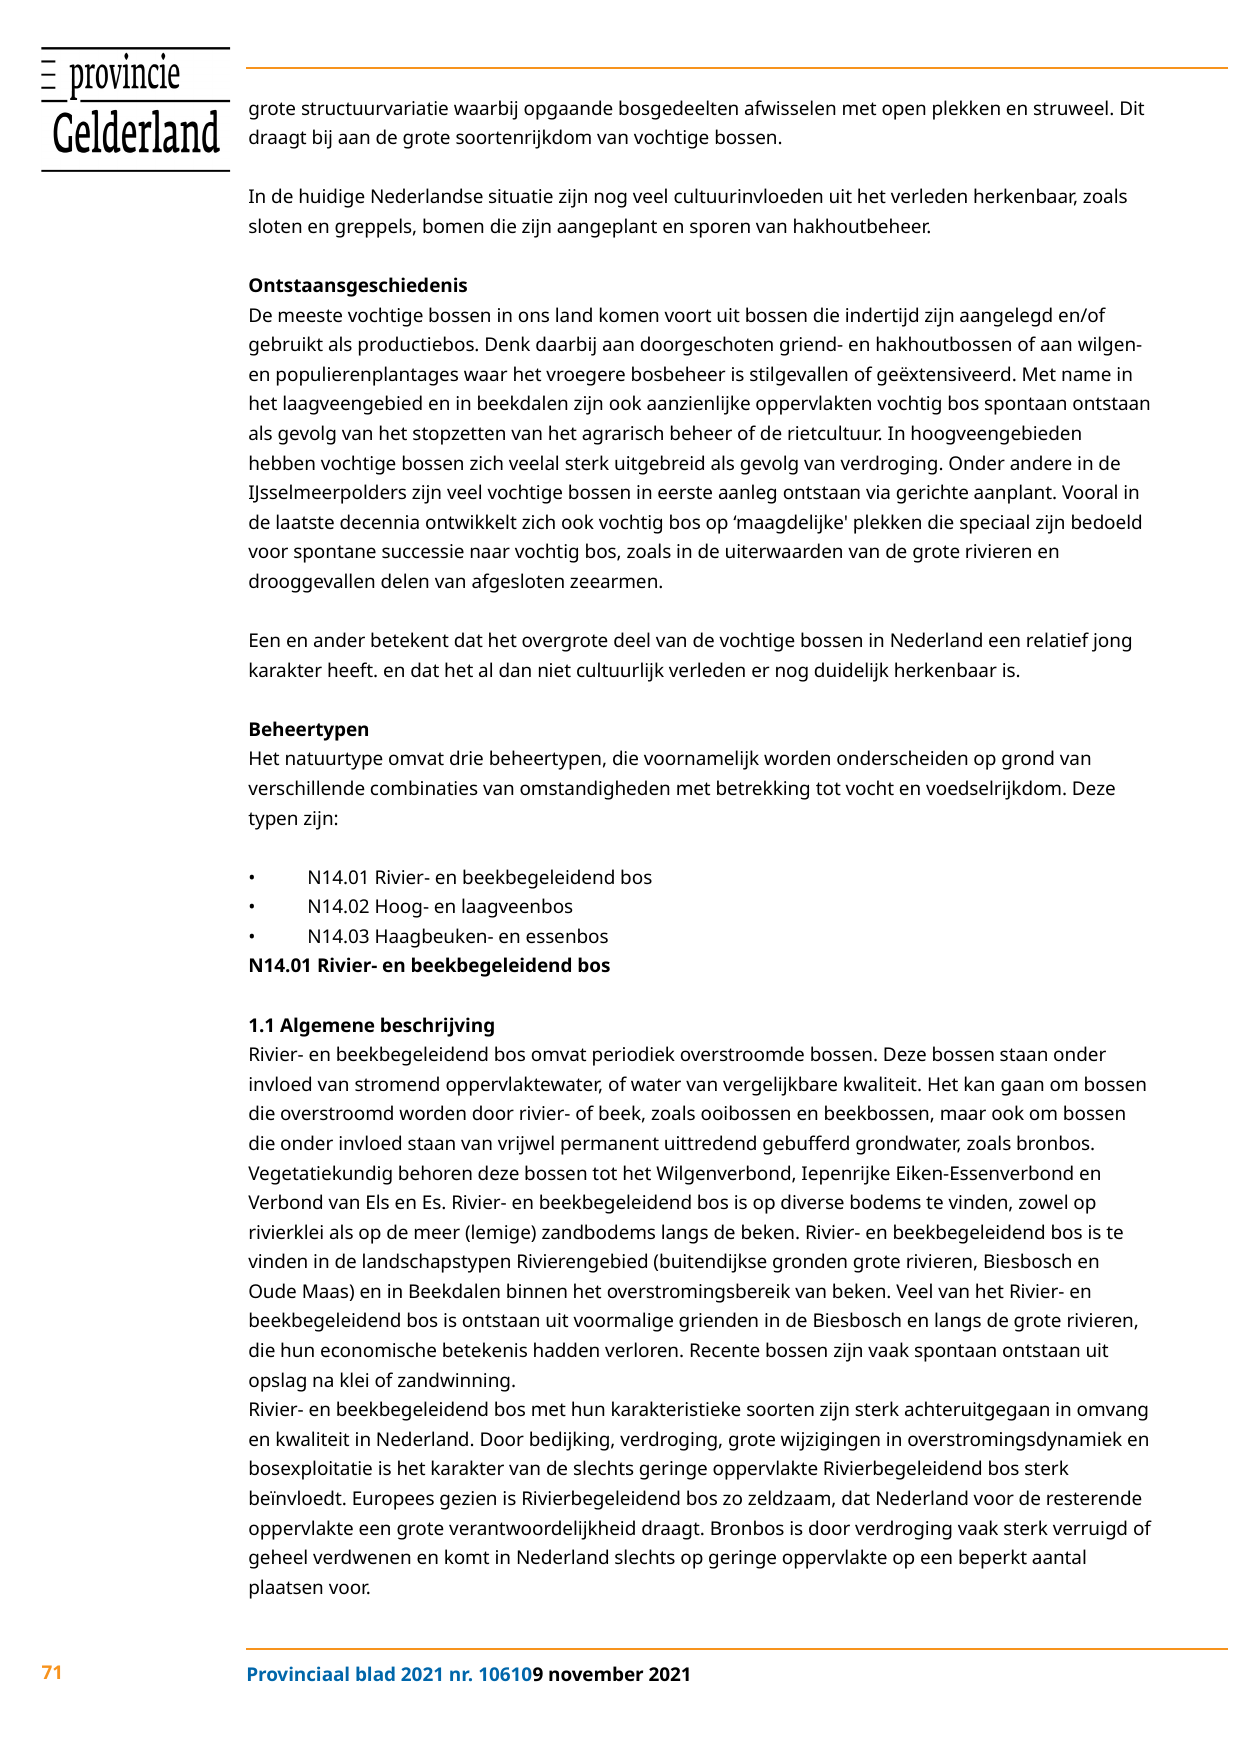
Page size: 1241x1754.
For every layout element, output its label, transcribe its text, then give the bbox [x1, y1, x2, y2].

text N14.01 Rivier- en beekbegeleidend bos [248, 953, 1152, 978]
text Beheertypen [248, 716, 1152, 742]
list N14.01 Rivier- en beekbegeleidend bos [248, 864, 1152, 890]
text grote structuurvariatie waarbij opgaande bosgedeelten afwisselen met open plekken en struweel. Dit draagt bij aan de grote soortenrijkdom van vochtige bossen. [248, 95, 1152, 150]
text Rivier- en beekbegeleidend bos omvat periodiek overstroomde bossen. Deze bossen staan onder invloed van stromend oppervlaktewater, of water van vergelijkbare kwaliteit. Het kan gaan om bossen die overstroomd worden door rivier- of beek, zoals ooibossen en beekbossen, maar ook om bossen die onder invloed staan van vrijwel permanent uittredend gebufferd grondwater, zoals bronbos. Vegetatiekundig behoren deze bossen tot het Wilgenverbond, Iepenrijke Eiken-Essenverbond en Verbond van Els en Es. Rivier- en beekbegeleidend bos is op diverse bodems te vinden, zowel op rivierklei als op de meer (lemige) zandbodems langs de beken. Rivier- en beekbegeleidend bos is te vinden in de landschapstypen Rivierengebied (buitendijkse gronden grote rivieren, Biesbosch en Oude Maas) en in Beekdalen binnen het overstromingsbereik van beken. Veel van het Rivier- en beekbegeleidend bos is ontstaan uit voormalige grienden in de Biesbosch en langs de grote rivieren, die hun economische betekenis hadden verloren. Recente bossen zijn vaak spontaan ontstaan uit opslag na klei of zandwinning. [248, 1041, 1152, 1393]
text Ontstaansgeschiedenis [248, 272, 1152, 298]
text Het natuurtype omvat drie beheertypen, die voornamelijk worden onderscheiden op grond van verschillende combinaties van omstandigheden met betrekking tot vocht en voedselrijkdom. Deze typen zijn: [248, 746, 1152, 831]
text In de huidige Nederlandse situatie zijn nog veel cultuurinvloeden uit het verleden herkenbaar, zoals sloten en greppels, bomen die zijn aangeplant en sporen van hakhoutbeheer. [248, 183, 1152, 239]
text Een en ander betekent dat het overgrote deel van de vochtige bossen in Nederland een relatief jong karakter heeft. en dat het al dan niet cultuurlijk verleden er nog duidelijk herkenbaar is. [248, 627, 1152, 683]
list N14.02 Hoog- en laagveenbos [248, 893, 1152, 919]
text Rivier- en beekbegeleidend bos met hun karakteristieke soorten zijn sterk achteruitgegaan in omvang en kwaliteit in Nederland. Door bedijking, verdroging, grote wijzigingen in overstromingsdynamiek en bosexploitatie is het karakter van de slechts geringe oppervlakte Rivierbegeleidend bos sterk beïnvloedt. Europees gezien is Rivierbegeleidend bos zo zeldzaam, dat Nederland voor de resterende oppervlakte een grote verantwoordelijkheid draagt. Bronbos is door verdroging vaak sterk verruigd of geheel verdwenen en komt in Nederland slechts op geringe oppervlakte op een beperkt aantal plaatsen voor. [248, 1396, 1152, 1600]
text De meeste vochtige bossen in ons land komen voort uit bossen die indertijd zijn aangelegd en/of gebruikt als productiebos. Denk daarbij aan doorgeschoten griend- en hakhoutbossen of aan wilgen- en populierenplantages waar het vroegere bosbeheer is stilgevallen of geëxtensiveerd. Met name in het laagveengebied en in beekdalen zijn ook aanzienlijke oppervlakten vochtig bos spontaan ontstaan als gevolg van het stopzetten van het agrarisch beheer of de rietcultuur. In hoogveengebieden hebben vochtige bossen zich veelal sterk uitgebreid als gevolg van verdroging. Onder andere in de IJsselmeerpolders zijn veel vochtige bossen in eerste aanleg ontstaan via gerichte aanplant. Vooral in de laatste decennia ontwikkelt zich ook vochtig bos op ‘maagdelijke' plekken die speciaal zijn bedoeld voor spontane successie naar vochtig bos, zoals in de uiterwaarden van de grote rivieren en drooggevallen delen van afgesloten zeearmen. [248, 302, 1152, 594]
list N14.03 Haagbeuken- en essenbos [248, 923, 1152, 949]
text 1.1 Algemene beschrijving [248, 1012, 1152, 1038]
picture [41, 47, 231, 172]
